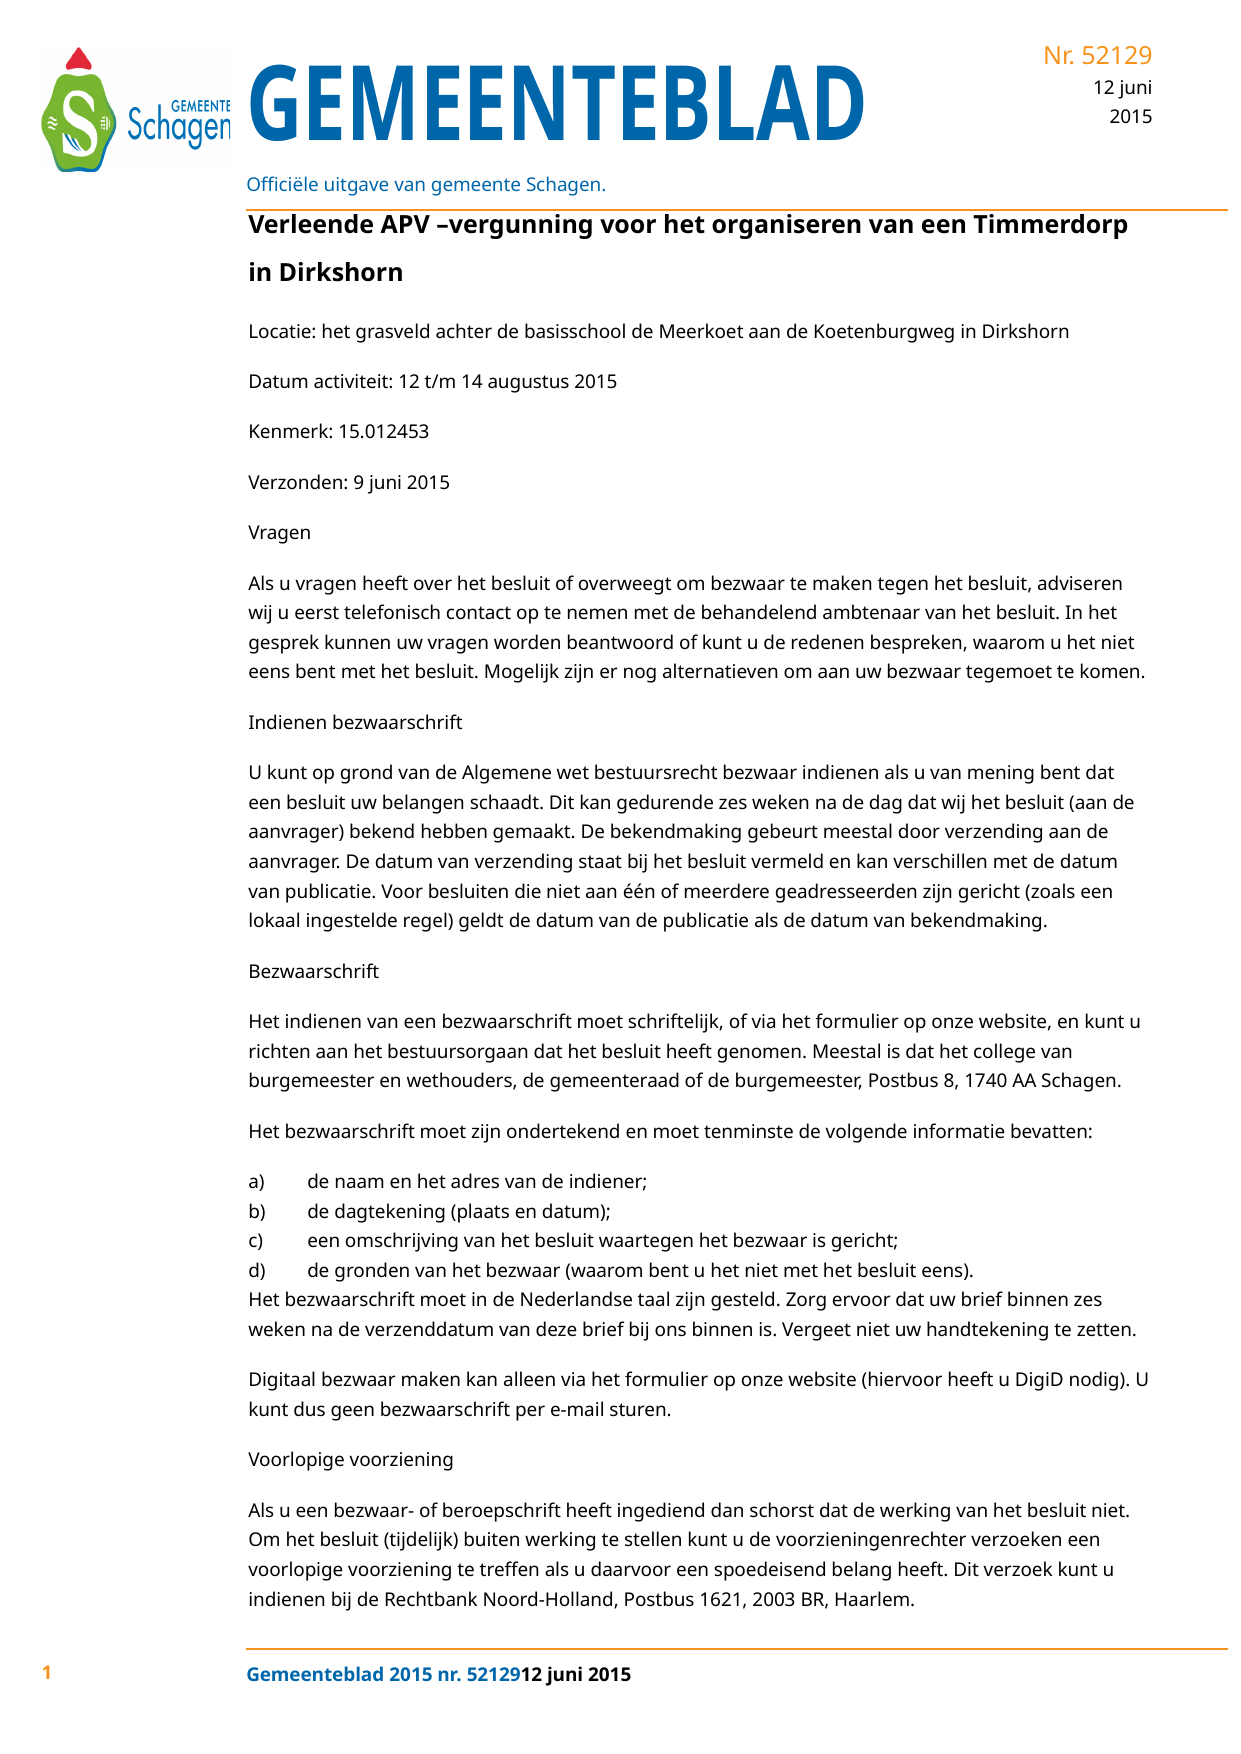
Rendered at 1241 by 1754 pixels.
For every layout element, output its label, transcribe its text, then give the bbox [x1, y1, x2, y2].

text Verzonden: 9 juni 2015 [248, 469, 1152, 495]
text Locatie: het grasveld achter de basisschool de Meerkoet aan de Koetenburgweg in Dirkshorn [248, 318, 1152, 344]
text Als u vragen heeft over het besluit of overweegt om bezwaar te maken tegen het besluit, adviseren wij u eerst telefonisch contact op te nemen met de behandelend ambtenaar van het besluit. In het gesprek kunnen uw vragen worden beantwoord of kunt u de redenen bespreken, waarom u het niet eens bent met het besluit. Mogelijk zijn er nog alternatieven om aan uw bezwaar tegemoet te komen. [248, 570, 1152, 684]
text Kenmerk: 15.012453 [248, 419, 1152, 444]
text Digitaal bezwaar maken kan alleen via het formulier op onze website (hiervoor heeft u DigiD nodig). U kunt dus geen bezwaarschrift per e-mail sturen. [248, 1367, 1152, 1422]
text Het bezwaarschrift moet zijn ondertekend en moet tenminste de volgende informatie bevatten: [248, 1118, 1152, 1144]
picture [41, 47, 231, 172]
list een omschrijving van het besluit waartegen het bezwaar is gericht; [248, 1227, 1152, 1253]
text Indienen bezwaarschrift [248, 709, 1152, 735]
text Datum activiteit: 12 t/m 14 augustus 2015 [248, 368, 1152, 394]
text Het bezwaarschrift moet in de Nederlandse taal zijn gesteld. Zorg ervoor dat uw brief binnen zes weken na de verzenddatum van deze brief bij ons binnen is. Vergeet niet uw handtekening te zetten. [248, 1287, 1152, 1342]
list de dagtekening (plaats en datum); [248, 1198, 1152, 1224]
list de gronden van het bezwaar (waarom bent u het niet met het besluit eens). [248, 1257, 1152, 1283]
text Als u een bezwaar- of beroepschrift heeft ingediend dan schorst dat de werking van het besluit niet. Om het besluit (tijdelijk) buiten werking te stellen kunt u de voorzieningenrechter verzoeken een voorlopige voorziening te treffen als u daarvoor een spoedeisend belang heeft. Dit verzoek kunt u indienen bij de Rechtbank Noord-Holland, Postbus 1621, 2003 BR, Haarlem. [248, 1497, 1152, 1612]
text Het indienen van een bezwaarschrift moet schriftelijk, of via het formulier op onze website, en kunt u richten aan het bestuursorgaan dat het besluit heeft genomen. Meestal is dat het college van burgemeester en wethouders, de gemeenteraad of de burgemeester, Postbus 8, 1740 AA Schagen. [248, 1008, 1152, 1093]
text Vragen [248, 519, 1152, 545]
list de naam en het adres van de indiener; [248, 1168, 1152, 1194]
text Voorlopige voorziening [248, 1447, 1152, 1472]
text Bezwaarschrift [248, 958, 1152, 984]
text Verleende APV –vergunning voor het organiseren van een Timmerdorp in Dirkshorn [248, 211, 1152, 288]
text U kunt op grond van de Algemene wet bestuursrecht bezwaar indienen als u van mening bent dat een besluit uw belangen schaadt. Dit kan gedurende zes weken na de dag dat wij het besluit (aan de aanvrager) bekend hebben gemaakt. De bekendmaking gebeurt meestal door verzending aan de aanvrager. De datum van verzending staat bij het besluit vermeld en kan verschillen met de datum van publicatie. Voor besluiten die niet aan één of meerdere geadresseerden zijn gericht (zoals een lokaal ingestelde regel) geldt de datum van de publicatie als de datum van bekendmaking. [248, 759, 1152, 933]
